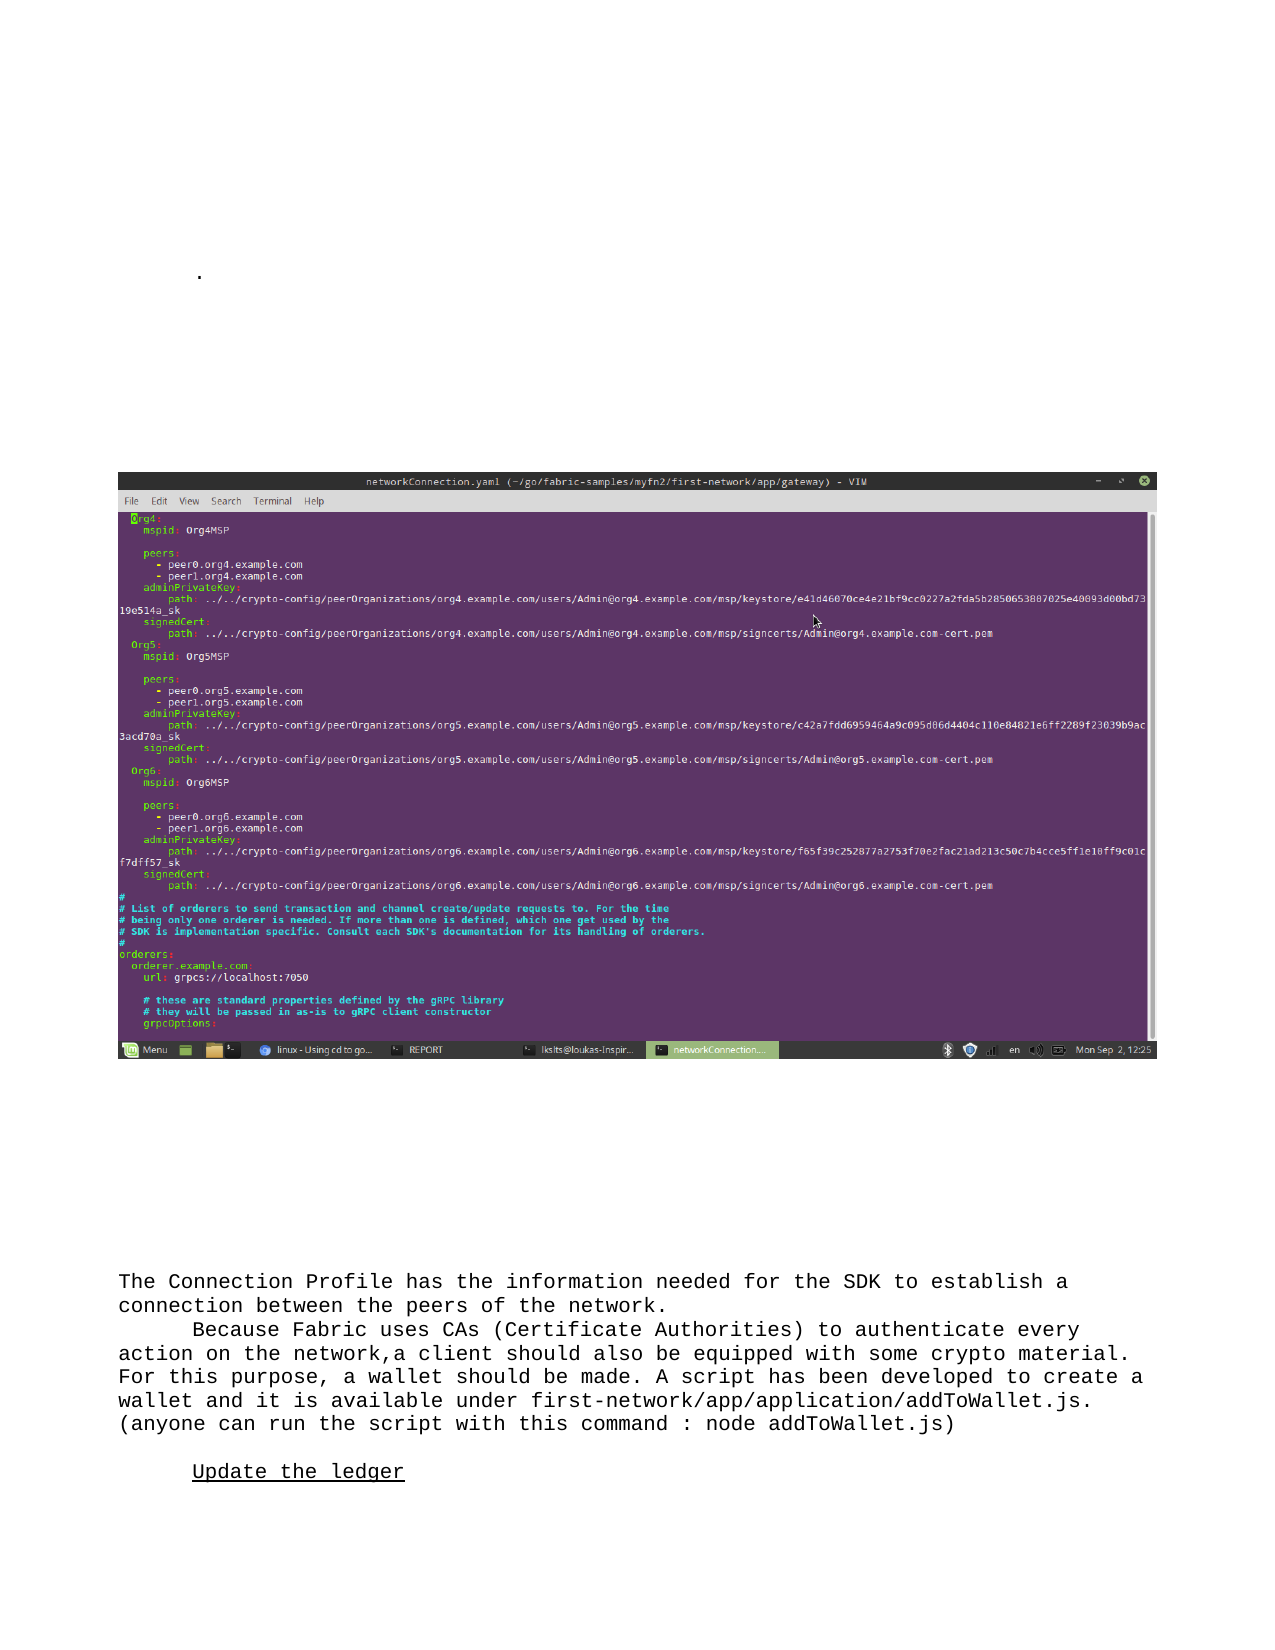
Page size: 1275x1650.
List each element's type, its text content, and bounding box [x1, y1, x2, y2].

text Because Fabric uses CAs (Certificate Authorities) to authenticate every action on the network,a client should also be equipped with some crypto material. For this purpose, a wallet should be made. A script has been developed to create a wallet and it is available under first-network/app/application/addToWallet.js. [118, 1319, 1157, 1413]
text The Connection Profile has the information needed for the SDK to establish a connection between the peers of the network. [118, 1272, 1157, 1319]
picture [118, 472, 1157, 1059]
text (anyone can run the script with this command : node addToWallet.js) [118, 1413, 1157, 1437]
text Update the ledger [118, 1461, 1157, 1484]
